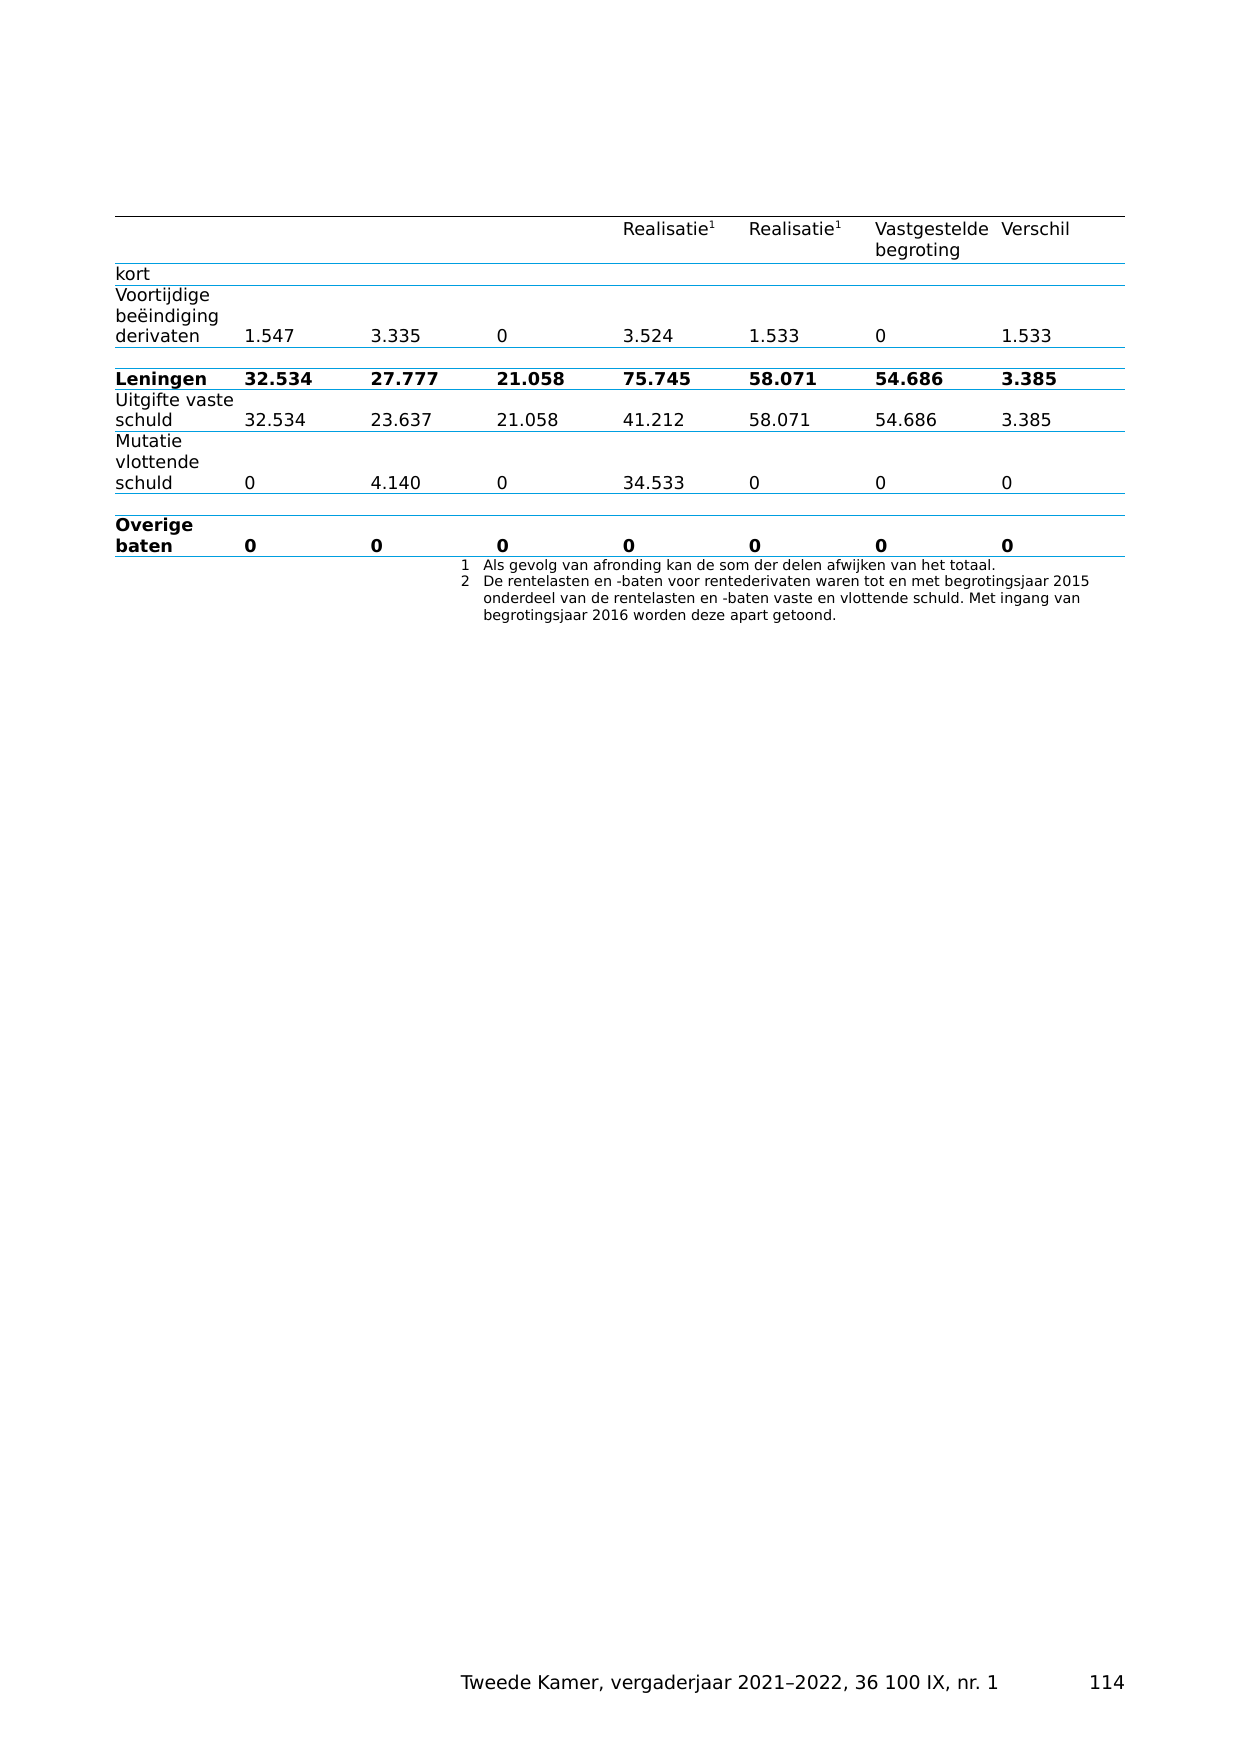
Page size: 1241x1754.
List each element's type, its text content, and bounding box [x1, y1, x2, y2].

table_header Tabel 44 Budgettaire gevolgen van beleidsartikel 11 Financiering staatsschuld (bedragen x € 1 mln.)12 [115, 191, 1125, 216]
table_cell 4.140 [368, 432, 493, 493]
list Als gevolg van afronding kan de som der delen afwijken van het totaal. [461, 557, 1125, 573]
table_cell [494, 348, 620, 368]
table_cell 27.777 [368, 369, 493, 389]
table_cell 23.637 [368, 390, 493, 431]
table_cell 0 [872, 286, 998, 347]
table_cell Leningen [115, 369, 241, 389]
table_cell [494, 217, 620, 263]
table_cell 21.058 [494, 390, 620, 431]
table_cell 0 [872, 516, 998, 556]
table_cell [241, 217, 367, 263]
table_cell [115, 348, 241, 368]
table_cell 0 [620, 516, 746, 556]
table_cell [872, 494, 998, 514]
table_cell 3.385 [998, 390, 1125, 431]
table_cell Overige baten [115, 516, 241, 556]
table_cell 41.212 [620, 390, 746, 431]
table_cell [746, 494, 872, 514]
table_cell 58.071 [746, 390, 872, 431]
table_cell [998, 494, 1125, 514]
table_cell Mutatie vlottende schuld [115, 432, 241, 493]
table_cell [998, 348, 1125, 368]
table_cell 3.335 [368, 286, 493, 347]
table_cell [872, 348, 998, 368]
table_cell [241, 348, 367, 368]
table_cell [620, 348, 746, 368]
table_cell 0 [494, 286, 620, 347]
table_cell kort [115, 264, 241, 284]
table_cell Uitgifte vaste schuld [115, 390, 241, 431]
table_cell 54.686 [872, 390, 998, 431]
table_cell 0 [494, 432, 620, 493]
table_cell 1.547 [241, 286, 367, 347]
table_cell 0 [241, 432, 367, 493]
table_cell [241, 494, 367, 514]
table_cell 32.534 [241, 369, 367, 389]
table_cell Vastgestelde begroting [872, 217, 998, 263]
table_cell 1.533 [746, 286, 872, 347]
table_cell 1.533 [998, 286, 1125, 347]
table_cell [368, 494, 493, 514]
table_cell [115, 494, 241, 514]
table_cell [368, 264, 493, 284]
table_cell 21.058 [494, 369, 620, 389]
table_cell Verschil [998, 217, 1125, 263]
table_cell 0 [872, 432, 998, 493]
table_cell 34.533 [620, 432, 746, 493]
table_cell 3.524 [620, 286, 746, 347]
table_cell [746, 348, 872, 368]
table_cell [620, 264, 746, 284]
list De rentelasten en -baten voor rentederivaten waren tot en met begrotingsjaar 2015 onderdeel van de rentelasten en -baten vaste en vlottende schuld. Met ingang van begrotingsjaar 2016 worden deze apart getoond. [461, 573, 1125, 624]
table_cell Realisatie1 [620, 217, 746, 263]
table_cell [494, 494, 620, 514]
table_cell Realisatie1 [746, 217, 872, 263]
table_cell [998, 264, 1125, 284]
table_cell [872, 264, 998, 284]
table_cell [746, 264, 872, 284]
table_cell Voortijdige beëindiging derivaten [115, 286, 241, 347]
table_cell 0 [368, 516, 493, 556]
table_cell 0 [746, 516, 872, 556]
table_cell [115, 217, 241, 263]
table_cell [620, 494, 746, 514]
table_cell 0 [241, 516, 367, 556]
table_cell [368, 348, 493, 368]
table_cell [494, 264, 620, 284]
table_cell [368, 217, 493, 263]
table_cell 32.534 [241, 390, 367, 431]
table_cell 75.745 [620, 369, 746, 389]
table_cell 54.686 [872, 369, 998, 389]
table_cell 0 [998, 516, 1125, 556]
table_cell 58.071 [746, 369, 872, 389]
table_cell 3.385 [998, 369, 1125, 389]
table_cell 0 [494, 516, 620, 556]
table_cell 0 [746, 432, 872, 493]
table_cell [241, 264, 367, 284]
table_cell 0 [998, 432, 1125, 493]
